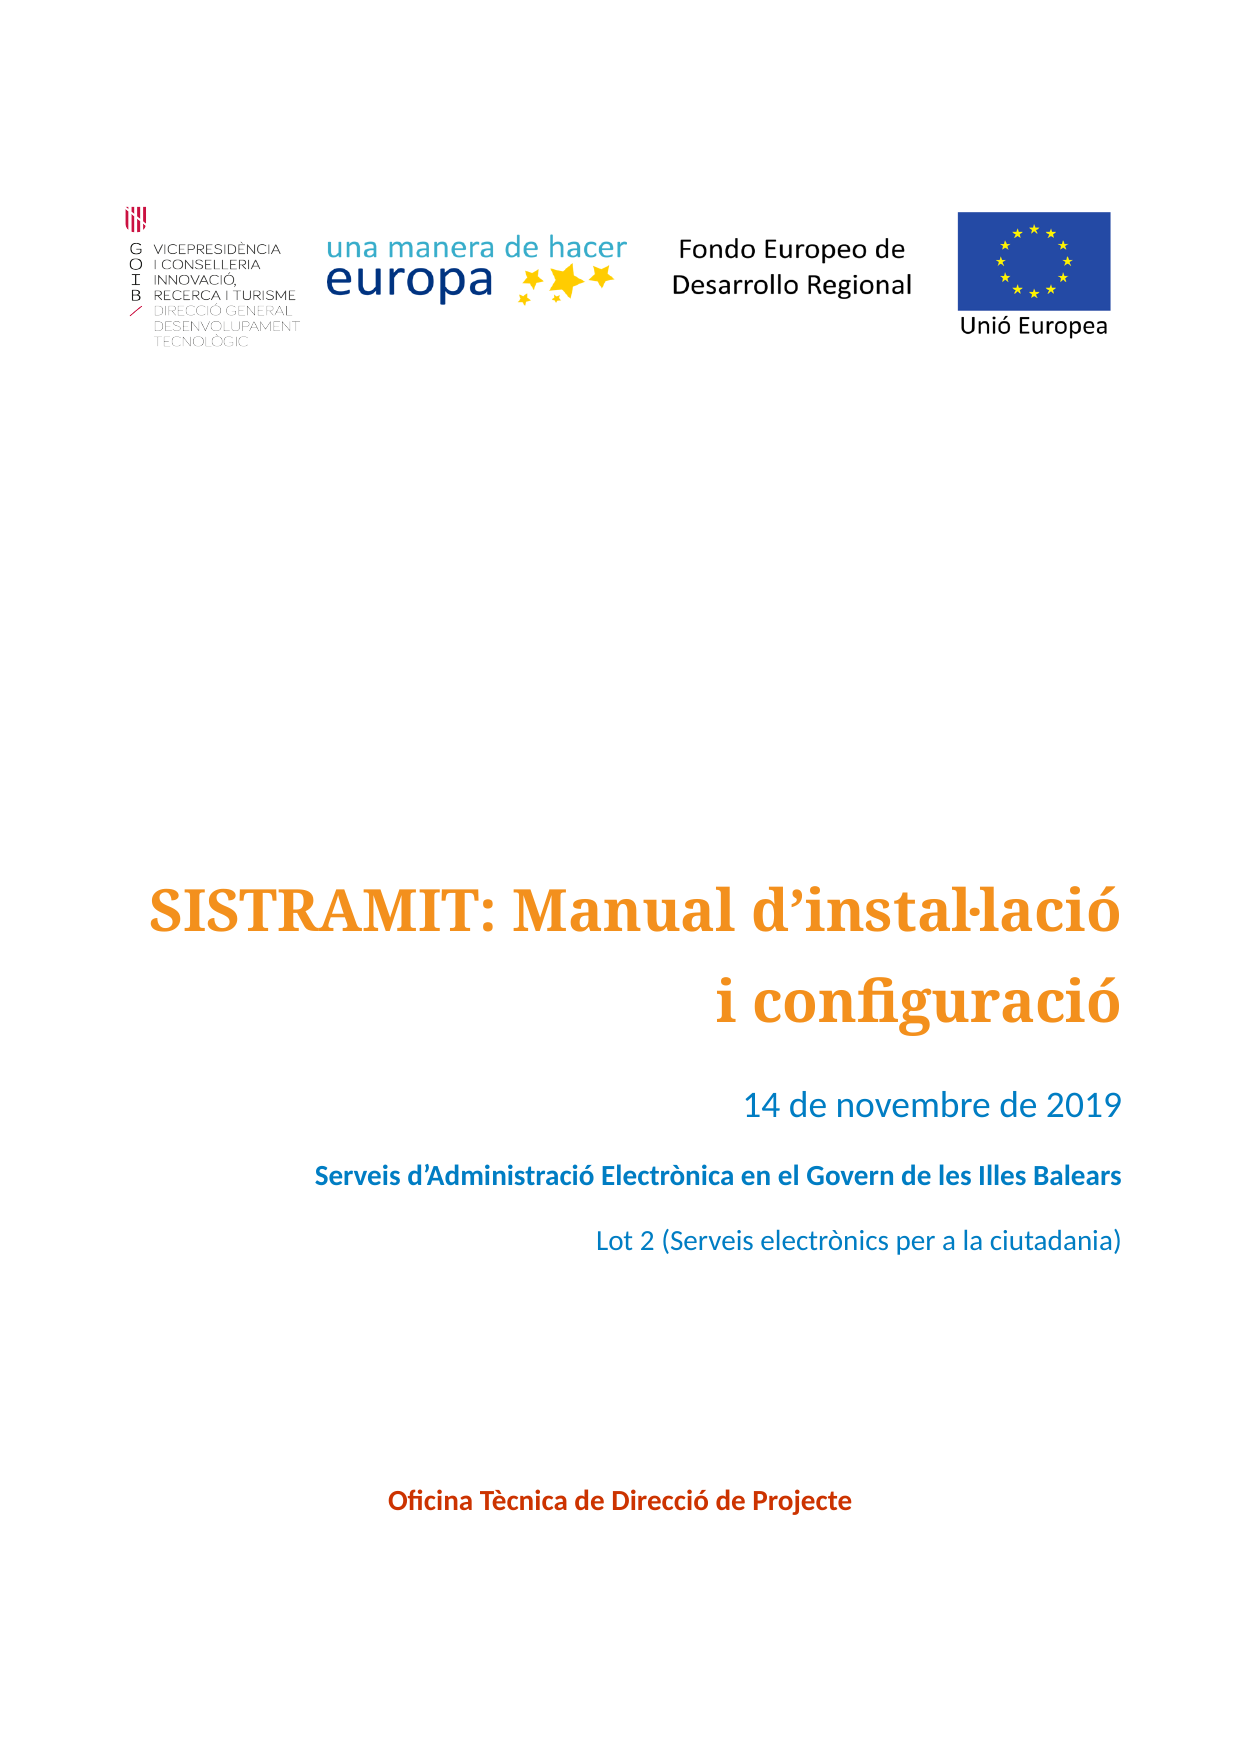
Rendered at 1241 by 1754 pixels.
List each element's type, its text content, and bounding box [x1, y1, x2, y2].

picture [321, 202, 1122, 352]
text Oficina Tècnica de Direcció de Projecte [118, 1482, 1122, 1518]
text SISTRAMIT: Manual d’instal·lació i configuració [118, 869, 1122, 1040]
picture [118, 202, 308, 351]
text Serveis d’Administració Electrònica en el Govern de les Illes Balears [118, 1157, 1122, 1192]
text Lot 2 (Serveis electrònics per a la ciutadania) [118, 1222, 1122, 1257]
text 14 de novembre de 2019 [118, 1081, 1122, 1127]
